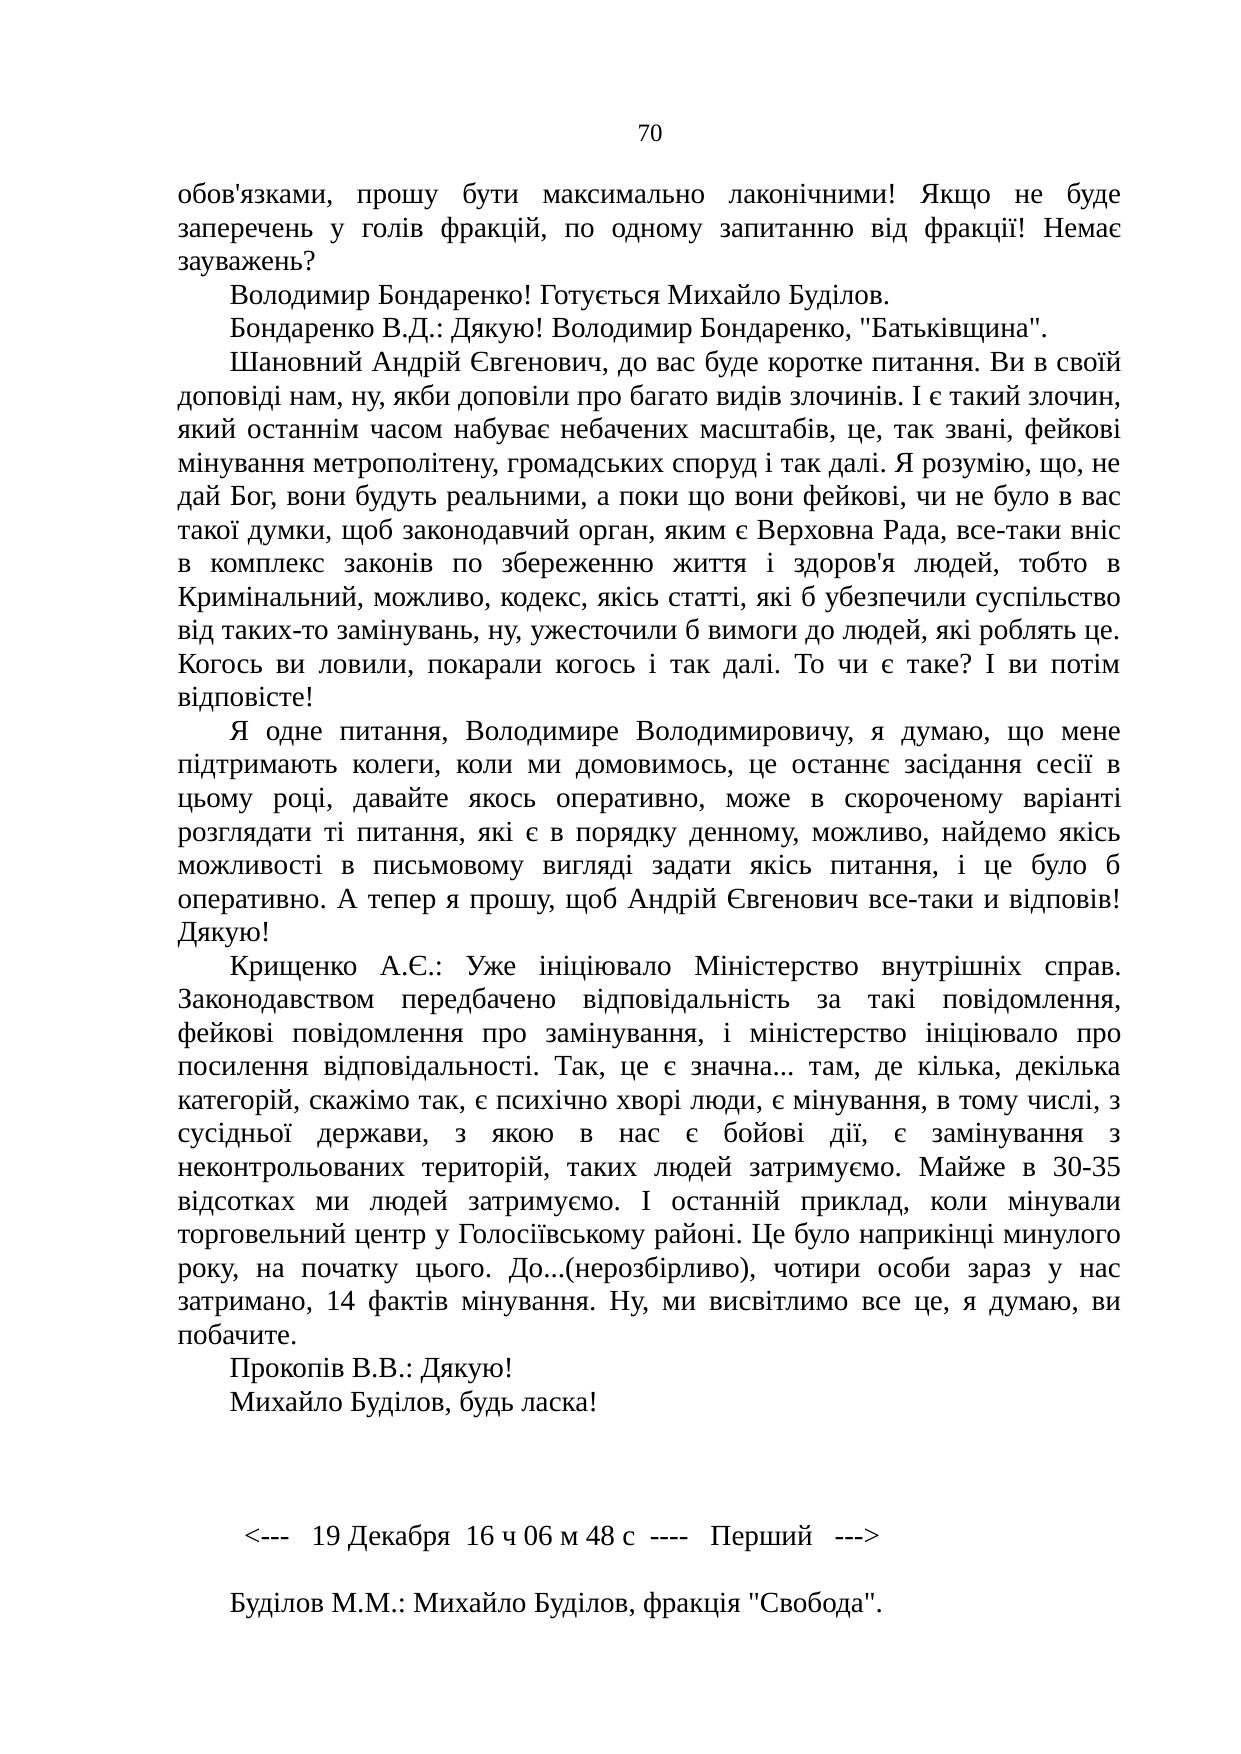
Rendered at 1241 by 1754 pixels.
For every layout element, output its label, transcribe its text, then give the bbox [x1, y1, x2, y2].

text Шановний Андрій Євгенович, до вас буде коротке питання. Ви в своїй доповіді нам, ну, якби доповіли про багато видів злочинів. І є такий злочин, який останнім часом набуває небачених масштабів, це, так звані, фейкові мінування метрополітену, громадських споруд і так далі. Я розумію, що, не дай Бог, вони будуть реальними, а поки що вони фейкові, чи не було в вас такої думки, щоб законодавчий орган, яким є Верховна Рада, все-таки вніс в комплекс законів по збереженню життя і здоров'я людей, тобто в Кримінальний, можливо, кодекс, якісь статті, які б убезпечили суспільство від таких-то замінувань, ну, ужесточили б вимоги до людей, які роблять це. Когось ви ловили, покарали когось і так далі. То чи є таке? І ви потім відповісте! [177, 344, 1122, 713]
text обов'язками, прошу бути максимально лаконічними! Якщо не буде заперечень у голів фракцій, по одному запитанню від фракції! Немає зауважень? [177, 176, 1122, 277]
text Михайло Буділов, будь ласка! [177, 1384, 1122, 1417]
text Я одне питання, Володимире Володимировичу, я думаю, що мене підтримають колеги, коли ми домовимось, це останнє засідання сесії в цьому році, давайте якось оперативно, може в скороченому варіанті розглядати ті питання, які є в порядку денному, можливо, найдемо якісь можливості в письмовому вигляді задати якісь питання, і це було б оперативно. А тепер я прошу, щоб Андрій Євгенович все-таки и відповів! Дякую! [177, 713, 1122, 948]
text Буділов М.М.: Михайло Буділов, фракція "Свобода". [177, 1585, 1122, 1619]
text Володимир Бондаренко! Готується Михайло Буділов. [177, 277, 1122, 311]
text <--- 19 Декабря 16 ч 06 м 48 с ---- Перший ---> [177, 1518, 1122, 1552]
text Бондаренко В.Д.: Дякую! Володимир Бондаренко, "Батьківщина". [177, 311, 1122, 344]
text Прокопів В.В.: Дякую! [177, 1350, 1122, 1384]
text Крищенко А.Є.: Уже ініціювало Міністерство внутрішніх справ. Законодавством передбачено відповідальність за такі повідомлення, фейкові повідомлення про замінування, і міністерство ініціювало про посилення відповідальності. Так, це є значна... там, де кілька, декілька категорій, скажімо так, є психічно хворі люди, є мінування, в тому числі, з сусідньої держави, з якою в нас є бойові дії, є замінування з неконтрольованих територій, таких людей затримуємо. Майже в 30-35 відсотках ми людей затримуємо. І останній приклад, коли мінували торговельний центр у Голосіївському районі. Це було наприкінці минулого року, на початку цього. До...(нерозбірливо), чотири особи зараз у нас затримано, 14 фактів мінування. Ну, ми висвітлимо все це, я думаю, ви побачите. [177, 948, 1122, 1350]
